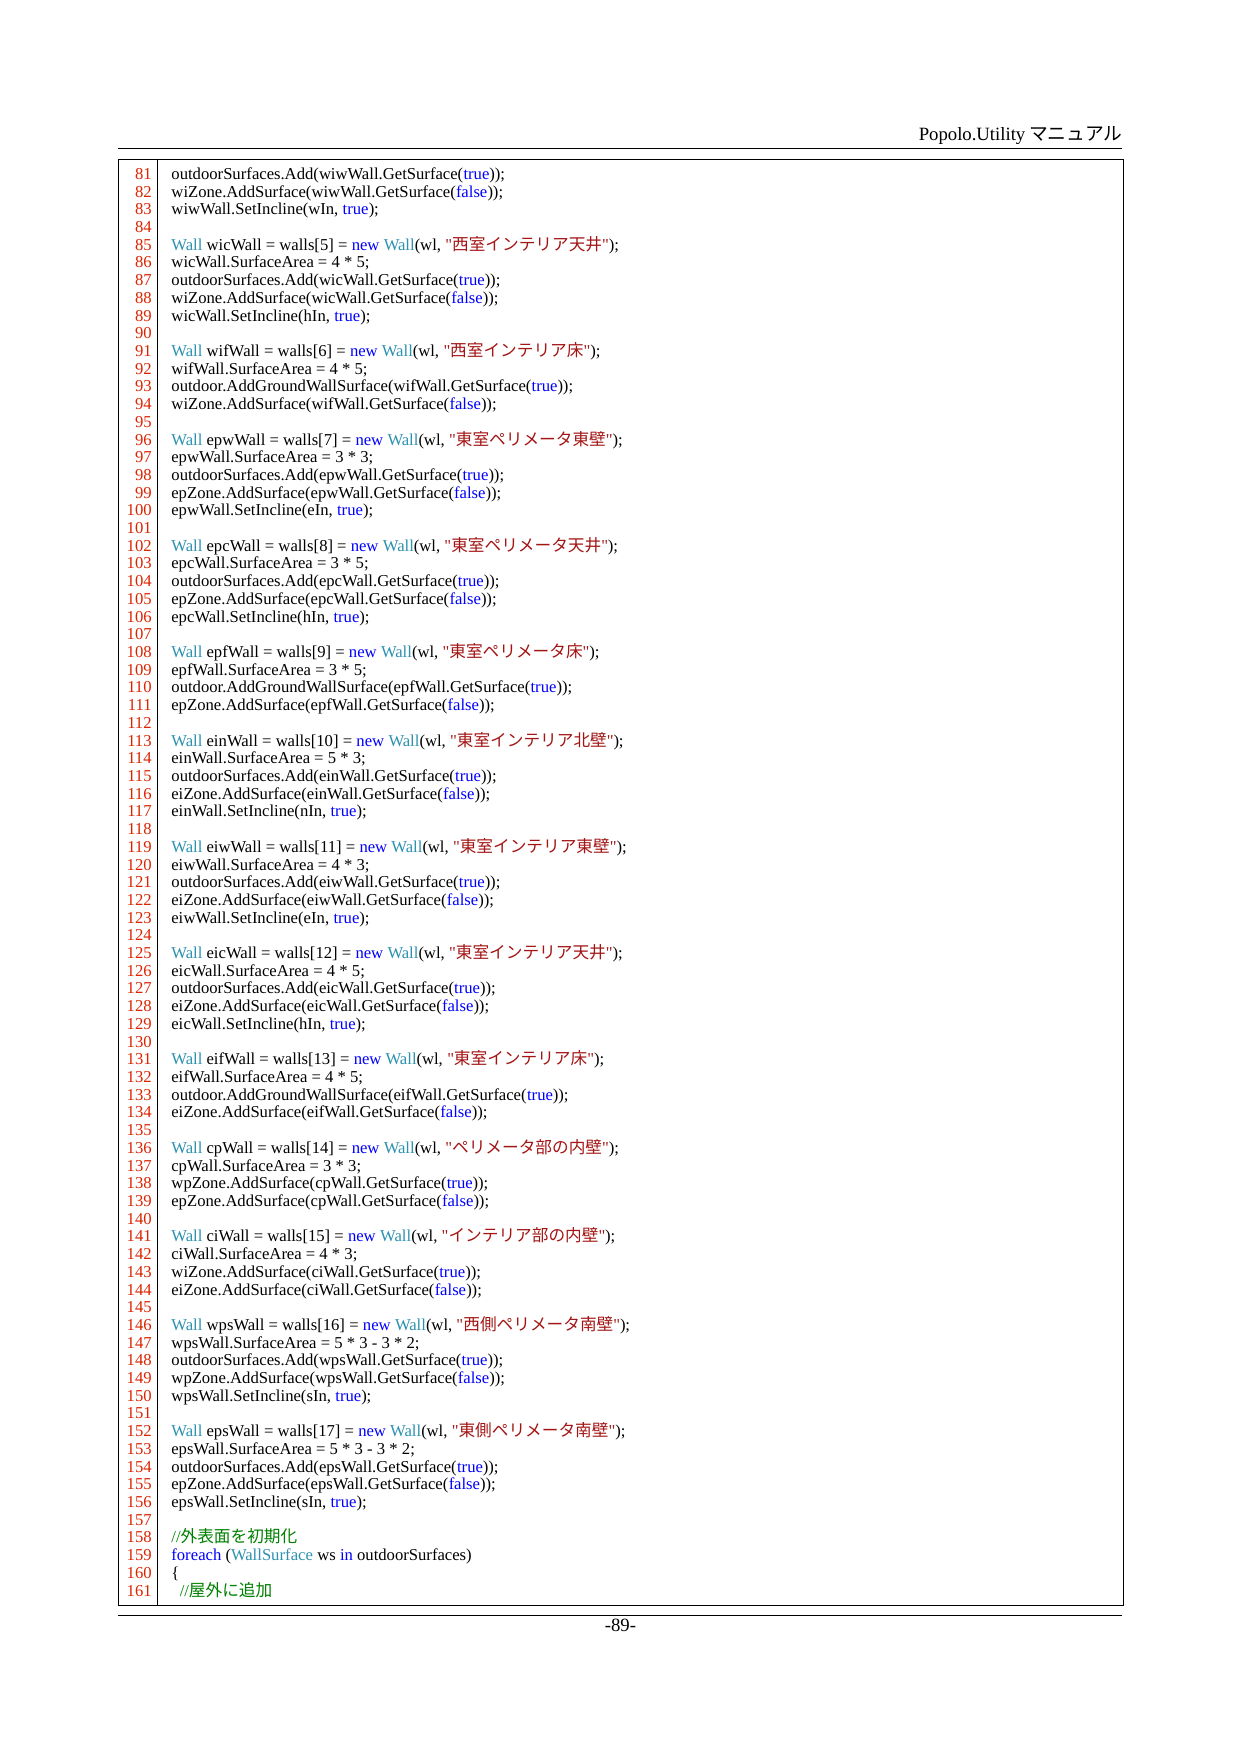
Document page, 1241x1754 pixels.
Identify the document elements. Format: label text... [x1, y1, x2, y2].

table_header 81 82 83 84 85 86 87 88 89 90 91 92 93 94 95 96 97 98 99 100 101 102 103 104 105 106 107 108 109 110 111 112 113 114 115 116 117 118 119 120 121 122 123 124 125 126 127 128 129 130 131 132 133 134 135 136 137 138 139 140 141 142 143 144 145 146 147 148 149 150 151 152 153 154 155 156 157 158 159 160 161 [119, 160, 157, 1605]
table_header outdoorSurfaces.Add(wiwWall.GetSurface(true)); wiZone.AddSurface(wiwWall.GetSurface(false)); wiwWall.SetIncline(wIn, true); Wall wicWall = walls[5] = new Wall(wl, "西室インテリア天井"); wicWall.SurfaceArea = 4 * 5; outdoorSurfaces.Add(wicWall.GetSurface(true)); wiZone.AddSurface(wicWall.GetSurface(false)); wicWall.SetIncline(hIn, true); Wall wifWall = walls[6] = new Wall(wl, "西室インテリア床"); wifWall.SurfaceArea = 4 * 5; outdoor.AddGroundWallSurface(wifWall.GetSurface(true)); wiZone.AddSurface(wifWall.GetSurface(false)); Wall epwWall = walls[7] = new Wall(wl, "東室ペリメータ東壁"); epwWall.SurfaceArea = 3 * 3; outdoorSurfaces.Add(epwWall.GetSurface(true)); epZone.AddSurface(epwWall.GetSurface(false)); epwWall.SetIncline(eIn, true); Wall epcWall = walls[8] = new Wall(wl, "東室ペリメータ天井"); epcWall.SurfaceArea = 3 * 5; outdoorSurfaces.Add(epcWall.GetSurface(true)); epZone.AddSurface(epcWall.GetSurface(false)); epcWall.SetIncline(hIn, true); Wall epfWall = walls[9] = new Wall(wl, "東室ペリメータ床"); epfWall.SurfaceArea = 3 * 5; outdoor.AddGroundWallSurface(epfWall.GetSurface(true)); epZone.AddSurface(epfWall.GetSurface(false)); Wall einWall = walls[10] = new Wall(wl, "東室インテリア北壁"); einWall.SurfaceArea = 5 * 3; outdoorSurfaces.Add(einWall.GetSurface(true)); eiZone.AddSurface(einWall.GetSurface(false)); einWall.SetIncline(nIn, true); Wall eiwWall = walls[11] = new Wall(wl, "東室インテリア東壁"); eiwWall.SurfaceArea = 4 * 3; outdoorSurfaces.Add(eiwWall.GetSurface(true)); eiZone.AddSurface(eiwWall.GetSurface(false)); eiwWall.SetIncline(eIn, true); Wall eicWall = walls[12] = new Wall(wl, "東室インテリア天井"); eicWall.SurfaceArea = 4 * 5; outdoorSurfaces.Add(eicWall.GetSurface(true)); eiZone.AddSurface(eicWall.GetSurface(false)); eicWall.SetIncline(hIn, true); Wall eifWall = walls[13] = new Wall(wl, "東室インテリア床"); eifWall.SurfaceArea = 4 * 5; outdoor.AddGroundWallSurface(eifWall.GetSurface(true)); eiZone.AddSurface(eifWall.GetSurface(false)); Wall cpWall = walls[14] = new Wall(wl, "ペリメータ部の内壁"); cpWall.SurfaceArea = 3 * 3; wpZone.AddSurface(cpWall.GetSurface(true)); epZone.AddSurface(cpWall.GetSurface(false)); Wall ciWall = walls[15] = new Wall(wl, "インテリア部の内壁"); ciWall.SurfaceArea = 4 * 3; wiZone.AddSurface(ciWall.GetSurface(true)); eiZone.AddSurface(ciWall.GetSurface(false)); Wall wpsWall = walls[16] = new Wall(wl, "西側ペリメータ南壁"); wpsWall.SurfaceArea = 5 * 3 - 3 * 2; outdoorSurfaces.Add(wpsWall.GetSurface(true)); wpZone.AddSurface(wpsWall.GetSurface(false)); wpsWall.SetIncline(sIn, true); Wall epsWall = walls[17] = new Wall(wl, "東側ペリメータ南壁"); epsWall.SurfaceArea = 5 * 3 - 3 * 2; outdoorSurfaces.Add(epsWall.GetSurface(true)); epZone.AddSurface(epsWall.GetSurface(false)); epsWall.SetIncline(sIn, true); //外表面を初期化 foreach (WallSurface ws in outdoorSurfaces) { //屋外に追加 [158, 160, 1123, 1605]
